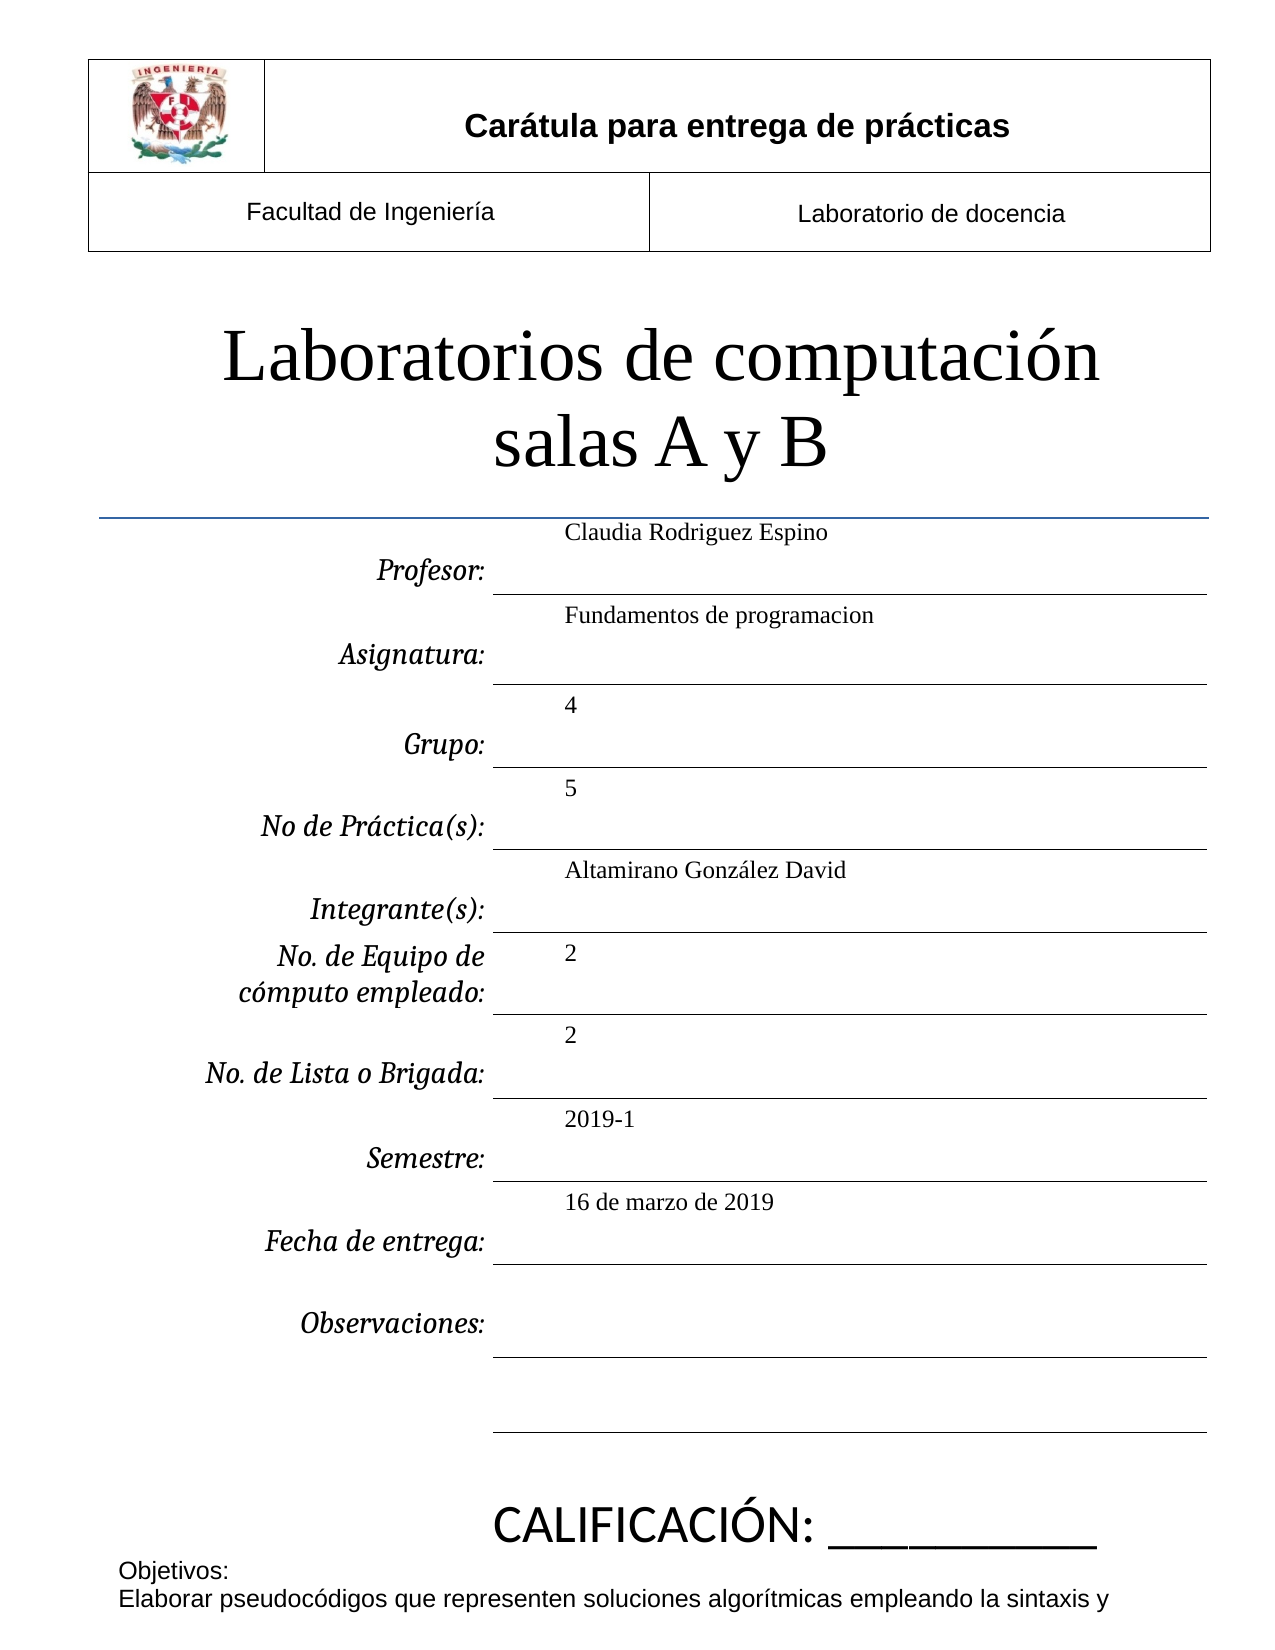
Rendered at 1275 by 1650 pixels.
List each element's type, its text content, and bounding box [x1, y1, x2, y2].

table_header Carátula para entrega de prácticas [265, 60, 1210, 172]
table_cell [493, 1358, 1207, 1432]
table_header Claudia Rodriguez Espino [493, 519, 1207, 594]
table_header [89, 60, 264, 172]
table_cell 16 de marzo de 2019 [493, 1182, 1207, 1263]
table_cell 5 [493, 768, 1207, 849]
table_cell No de Práctica(s): [118, 766, 493, 849]
text salas A y B [118, 396, 1205, 482]
table_cell Fecha de entrega: [118, 1181, 493, 1263]
table_header [118, 511, 493, 517]
table_cell Asignatura: [118, 594, 493, 684]
table_cell Integrante(s): [118, 849, 493, 932]
table_cell Altamirano González David [493, 850, 1207, 932]
table_cell 4 [493, 685, 1207, 766]
table_cell Observaciones: [118, 1264, 493, 1357]
table_cell Facultad de Ingeniería [89, 173, 649, 251]
table_cell 2 [493, 933, 1207, 1013]
table_cell [118, 1357, 493, 1432]
text CALIFICACIÓN: __________ [118, 1489, 1205, 1556]
table_header [493, 511, 1207, 517]
table_header Profesor: [118, 519, 493, 594]
table_cell 2019-1 [493, 1099, 1207, 1181]
table_cell [493, 1265, 1207, 1357]
text Objetivos: [118, 1556, 1205, 1584]
table_cell Fundamentos de programacion [493, 595, 1207, 684]
table_cell Semestre: [118, 1098, 493, 1181]
table_cell No. de Lista o Brigada: [118, 1014, 493, 1098]
table_cell No. de Equipo de cómputo empleado: [118, 932, 493, 1013]
table_cell Grupo: [118, 684, 493, 766]
table_cell 2 [493, 1015, 1207, 1098]
text Laboratorios de computación [118, 310, 1205, 396]
text Elaborar pseudocódigos que representen soluciones algorítmicas empleando la sintaxis y [118, 1584, 1205, 1613]
table_cell Laboratorio de docencia [650, 173, 1210, 251]
